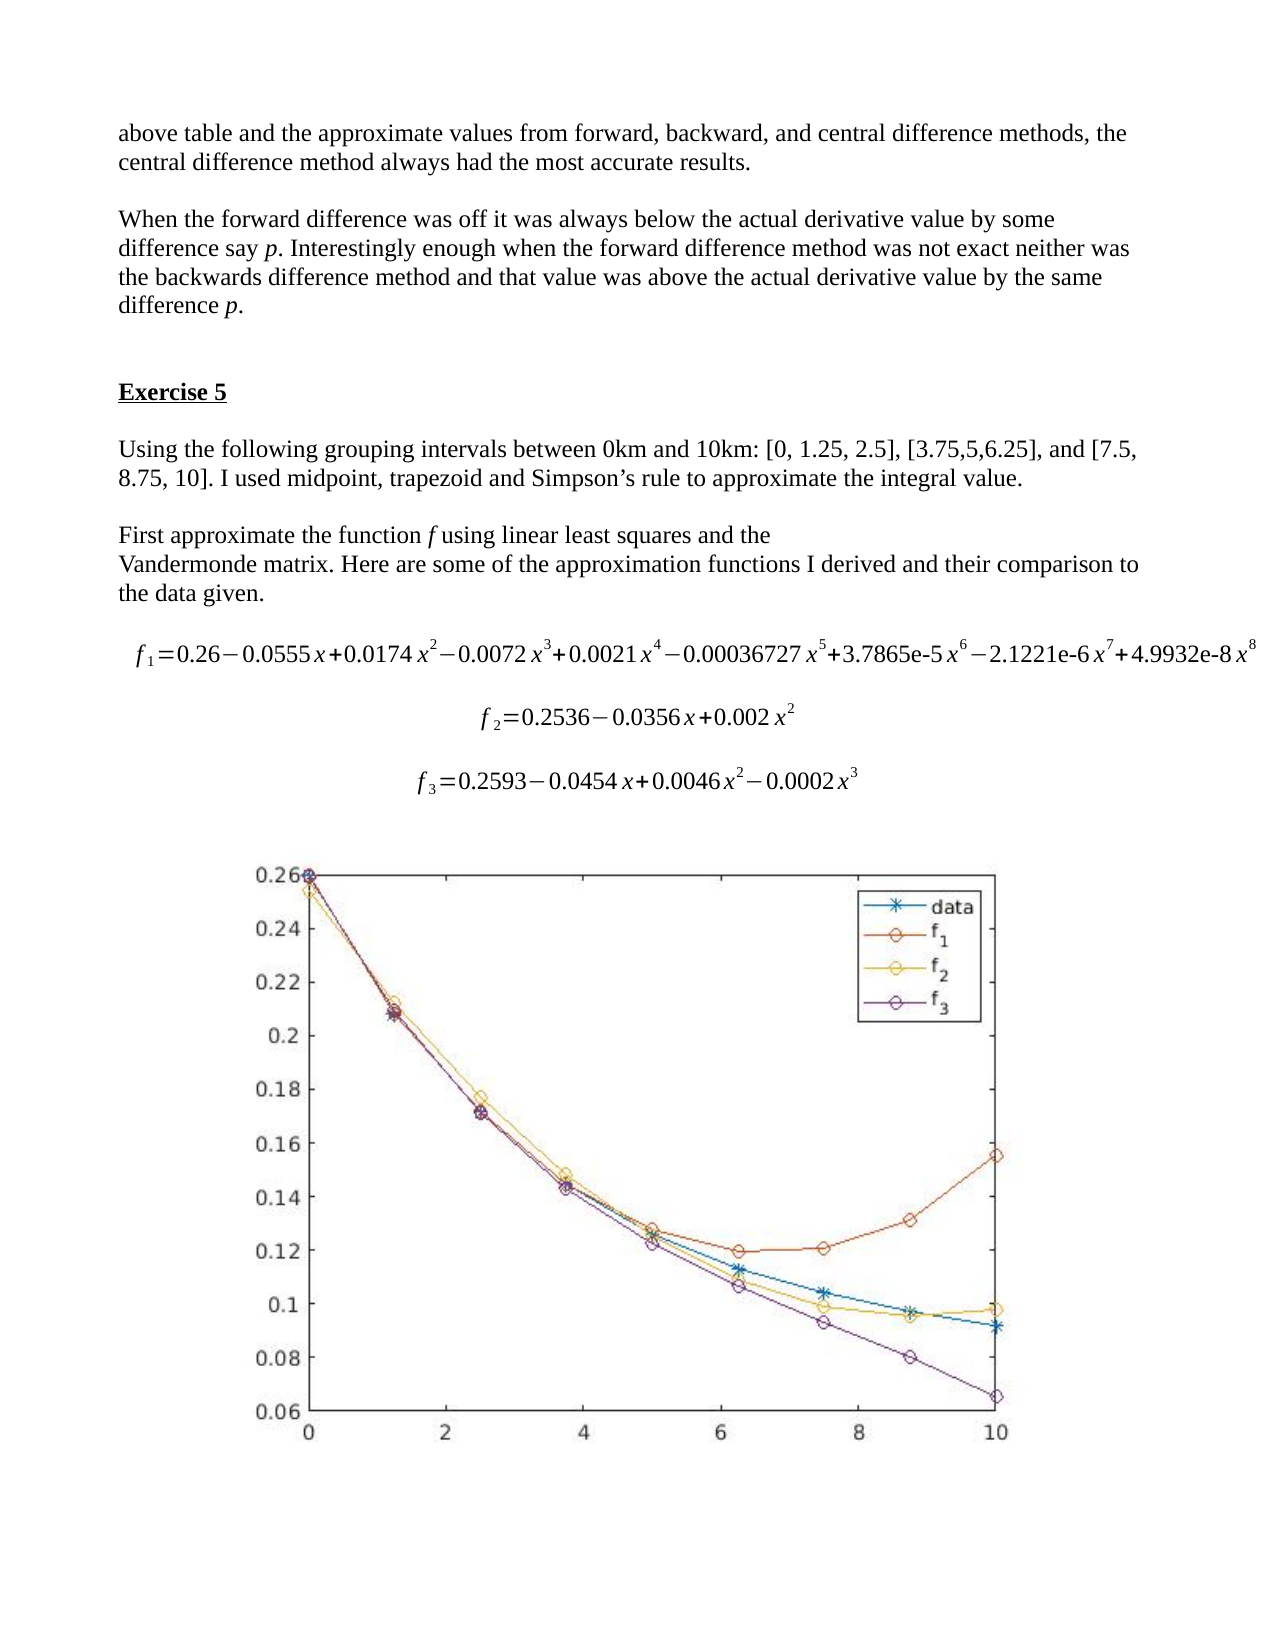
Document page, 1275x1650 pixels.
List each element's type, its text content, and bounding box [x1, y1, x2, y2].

text First approximate the function f using linear least squares and the Vandermonde matrix. Here are some of the approximation functions I derived and their comparison to the data given. [118, 521, 1157, 607]
text When the forward difference was off it was always below the actual derivative value by some difference say p. Interestingly enough when the forward difference method was not exact neither was the backwards difference method and that value was above the actual derivative value by the same difference p. [118, 204, 1157, 319]
text above table and the approximate values from forward, backward, and central difference methods, the central difference method always had the most accurate results. [118, 118, 1157, 176]
text Exercise 5 [118, 377, 1157, 406]
text Using the following grouping intervals between 0km and 10km: [0, 1.25, 2.5], [3.75,5,6.25], and [7.5, 8.75, 10]. I used midpoint, trapezoid and Simpson’s rule to approximate the integral value. [118, 434, 1157, 492]
picture [194, 826, 1081, 1484]
